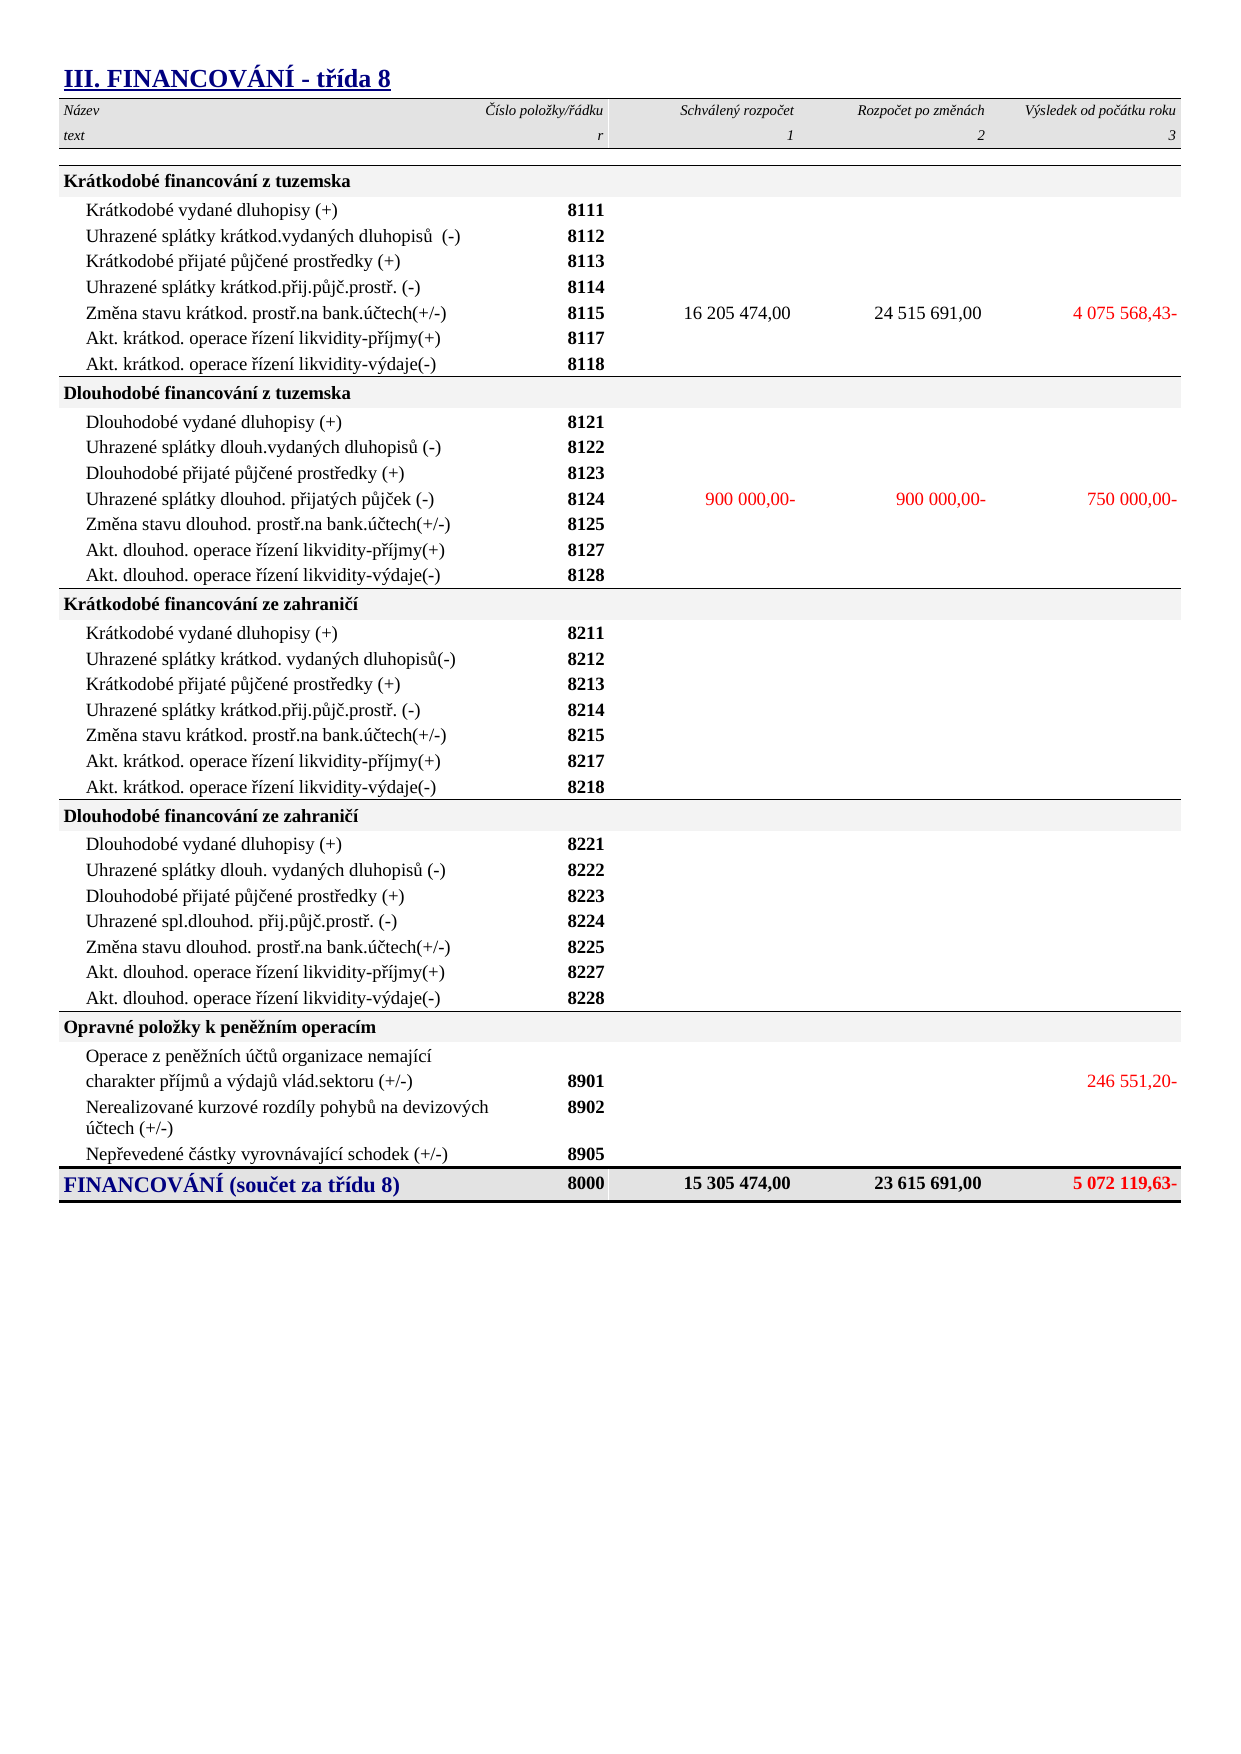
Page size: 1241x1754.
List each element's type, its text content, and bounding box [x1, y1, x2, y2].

table_cell Schválený rozpočet [609, 99, 799, 123]
table_cell [609, 511, 799, 537]
table_cell [990, 537, 1181, 562]
table_cell [799, 1043, 990, 1068]
table_cell [59, 959, 81, 985]
table_cell [59, 409, 81, 434]
table_cell [609, 959, 799, 985]
table_cell text [59, 123, 463, 148]
table_cell FINANCOVÁNÍ (součet za třídu 8) [59, 1169, 541, 1200]
table_cell [609, 1094, 799, 1141]
table_cell [59, 883, 81, 908]
table_cell 3 [990, 123, 1181, 148]
table_cell Operace z peněžních účtů organizace nemající [81, 1043, 541, 1068]
table_cell Krátkodobé přijaté půjčené prostředky (+) [81, 671, 541, 697]
table_cell [990, 351, 1181, 376]
table_cell [59, 1094, 81, 1141]
table_cell [990, 722, 1181, 748]
table_cell Změna stavu krátkod. prostř.na bank.účtech(+/-) [81, 300, 541, 325]
table_cell [609, 831, 799, 857]
table_cell Uhrazené splátky dlouh.vydaných dluhopisů (-) [81, 434, 541, 460]
table_cell [799, 511, 990, 537]
table_cell Dlouhodobé vydané dluhopisy (+) [81, 831, 541, 857]
table_cell [609, 985, 799, 1011]
table_cell [59, 620, 81, 645]
table_header III. FINANCOVÁNÍ - třída 8 [59, 59, 1181, 97]
table_cell 8000 [541, 1169, 608, 1200]
table_cell 8222 [541, 857, 608, 882]
table_cell Uhrazené splátky dlouh. vydaných dluhopisů (-) [81, 857, 541, 882]
table_cell [990, 908, 1181, 934]
table_cell [990, 197, 1181, 223]
table_cell [990, 1043, 1181, 1068]
table_cell [990, 460, 1181, 485]
table_cell Dlouhodobé přijaté půjčené prostředky (+) [81, 883, 541, 908]
table_cell [609, 248, 799, 274]
table_cell [799, 831, 990, 857]
table_cell charakter příjmů a výdajů vlád.sektoru (+/-) [81, 1068, 541, 1094]
table_cell 23 615 691,00 [799, 1169, 990, 1200]
table_cell Uhrazené splátky dlouhod. přijatých půjček (-) [81, 485, 541, 511]
table_cell [541, 1043, 608, 1068]
table_cell [799, 274, 990, 299]
table_cell [990, 325, 1181, 351]
table_cell [59, 248, 81, 274]
table_cell [990, 883, 1181, 908]
table_cell 2 [799, 123, 990, 148]
table_cell Akt. dlouhod. operace řízení likvidity-příjmy(+) [81, 959, 541, 985]
table_cell 8122 [541, 434, 608, 460]
table_cell Dlouhodobé financování ze zahraničí [59, 800, 1181, 831]
table_cell [990, 248, 1181, 274]
table_cell [609, 908, 799, 934]
table_cell 8211 [541, 620, 608, 645]
table_cell [609, 722, 799, 748]
table_cell Dlouhodobé financování z tuzemska [59, 377, 1181, 408]
table_cell [59, 985, 81, 1011]
table_cell [799, 537, 990, 562]
table_cell [799, 908, 990, 934]
table_cell [990, 697, 1181, 722]
table_cell [609, 274, 799, 299]
table_cell 8123 [541, 460, 608, 485]
table_cell Akt. krátkod. operace řízení likvidity-výdaje(-) [81, 351, 541, 376]
table_cell Uhrazené spl.dlouhod. přij.půjč.prostř. (-) [81, 908, 541, 934]
table_cell 8224 [541, 908, 608, 934]
table_cell Krátkodobé přijaté půjčené prostředky (+) [81, 248, 541, 274]
table_cell 8218 [541, 774, 608, 799]
table_cell Číslo položky/řádku [463, 99, 608, 123]
table_cell [799, 883, 990, 908]
table_cell [609, 1043, 799, 1068]
table_cell 8228 [541, 985, 608, 1011]
table_cell [609, 460, 799, 485]
table_cell [799, 197, 990, 223]
table_cell [609, 857, 799, 882]
table_cell [990, 223, 1181, 248]
table_cell 15 305 474,00 [609, 1169, 799, 1200]
table_cell [799, 351, 990, 376]
table_cell r [463, 123, 608, 148]
table_cell [609, 351, 799, 376]
table_cell Nepřevedené částky vyrovnávající schodek (+/-) [81, 1141, 541, 1166]
table_cell [799, 671, 990, 697]
table_cell [990, 645, 1181, 671]
table_cell 1 [609, 123, 799, 148]
table_cell [609, 1068, 799, 1094]
table_cell [609, 774, 799, 799]
table_cell [59, 460, 81, 485]
table_cell [990, 434, 1181, 460]
table_cell Krátkodobé financování z tuzemska [59, 166, 1181, 197]
table_cell [609, 697, 799, 722]
table_cell [609, 409, 799, 434]
table_cell [799, 460, 990, 485]
table_cell Akt. krátkod. operace řízení likvidity-výdaje(-) [81, 774, 541, 799]
table_cell [59, 1141, 81, 1166]
table_cell [990, 934, 1181, 959]
table_cell [59, 351, 81, 376]
table_cell [59, 1043, 81, 1068]
table_cell [609, 197, 799, 223]
table_cell [59, 774, 81, 799]
table_cell [59, 934, 81, 959]
table_cell [990, 985, 1181, 1011]
table_cell [799, 697, 990, 722]
table_cell 8215 [541, 722, 608, 748]
table_cell 16 205 474,00 [609, 300, 799, 325]
table_cell 8127 [541, 537, 608, 562]
table_cell 8217 [541, 748, 608, 773]
table_cell [799, 409, 990, 434]
table_cell [799, 748, 990, 773]
table_cell [990, 671, 1181, 697]
table_cell Změna stavu krátkod. prostř.na bank.účtech(+/-) [81, 722, 541, 748]
table_cell [799, 1094, 990, 1141]
table_cell [990, 959, 1181, 985]
table_cell Změna stavu dlouhod. prostř.na bank.účtech(+/-) [81, 511, 541, 537]
table_cell Změna stavu dlouhod. prostř.na bank.účtech(+/-) [81, 934, 541, 959]
table_cell Název [59, 99, 463, 123]
table_cell [59, 511, 81, 537]
table_cell 8214 [541, 697, 608, 722]
table_cell Krátkodobé vydané dluhopisy (+) [81, 197, 541, 223]
table_cell [990, 774, 1181, 799]
table_cell [59, 671, 81, 697]
table_cell Dlouhodobé vydané dluhopisy (+) [81, 409, 541, 434]
table_cell 750 000,00- [990, 485, 1181, 511]
table_cell [799, 434, 990, 460]
table_cell [59, 697, 81, 722]
table_cell [59, 831, 81, 857]
table_cell [609, 562, 799, 588]
table_cell [609, 223, 799, 248]
table_cell 8124 [541, 485, 608, 511]
table_cell [799, 248, 990, 274]
table_cell [59, 485, 81, 511]
table_cell 8114 [541, 274, 608, 299]
table_cell 8905 [541, 1141, 608, 1166]
table_cell [990, 831, 1181, 857]
table_cell [59, 300, 81, 325]
table_cell [59, 908, 81, 934]
table_cell [59, 434, 81, 460]
table_cell 8115 [541, 300, 608, 325]
table_cell [59, 325, 81, 351]
table_cell [799, 934, 990, 959]
table_cell 246 551,20- [990, 1068, 1181, 1094]
table_cell [59, 149, 1181, 165]
table_cell [799, 959, 990, 985]
table_cell [609, 748, 799, 773]
table_cell Akt. dlouhod. operace řízení likvidity-výdaje(-) [81, 562, 541, 588]
table_cell [799, 620, 990, 645]
table_cell [990, 562, 1181, 588]
table_cell [990, 409, 1181, 434]
table_cell [799, 223, 990, 248]
table_cell [609, 883, 799, 908]
table_cell [609, 1141, 799, 1166]
table_cell [609, 645, 799, 671]
table_cell [59, 857, 81, 882]
table_cell 8118 [541, 351, 608, 376]
table_cell 5 072 119,63- [990, 1169, 1181, 1200]
table_cell 24 515 691,00 [799, 300, 990, 325]
table_cell 8113 [541, 248, 608, 274]
table_cell [990, 620, 1181, 645]
table_cell 8112 [541, 223, 608, 248]
table_cell Uhrazené splátky krátkod.přij.půjč.prostř. (-) [81, 274, 541, 299]
table_cell [609, 671, 799, 697]
table_cell 8125 [541, 511, 608, 537]
table_cell [609, 934, 799, 959]
table_cell [799, 774, 990, 799]
table_cell [990, 1141, 1181, 1166]
table_cell [799, 722, 990, 748]
table_cell Akt. dlouhod. operace řízení likvidity-výdaje(-) [81, 985, 541, 1011]
table_cell [59, 197, 81, 223]
table_cell 8901 [541, 1068, 608, 1094]
table_cell [799, 325, 990, 351]
table_cell 8117 [541, 325, 608, 351]
table_cell [990, 1094, 1181, 1141]
table_cell Výsledek od počátku roku [990, 99, 1181, 123]
table_cell [799, 645, 990, 671]
table_cell [59, 274, 81, 299]
table_cell Nerealizované kurzové rozdíly pohybů na devizových účtech (+/-) [81, 1094, 541, 1141]
table_cell [799, 1068, 990, 1094]
table_cell Dlouhodobé přijaté půjčené prostředky (+) [81, 460, 541, 485]
table_cell [799, 857, 990, 882]
table_cell Krátkodobé vydané dluhopisy (+) [81, 620, 541, 645]
table_cell 8121 [541, 409, 608, 434]
table_cell [990, 274, 1181, 299]
table_cell Opravné položky k peněžním operacím [59, 1012, 1181, 1042]
table_cell 8902 [541, 1094, 608, 1141]
table_cell [990, 857, 1181, 882]
table_cell 900 000,00- [799, 485, 990, 511]
table_cell Akt. krátkod. operace řízení likvidity-příjmy(+) [81, 748, 541, 773]
table_cell 8111 [541, 197, 608, 223]
table_cell Rozpočet po změnách [799, 99, 990, 123]
table_cell 900 000,00- [609, 485, 799, 511]
table_cell [990, 748, 1181, 773]
table_cell [799, 1141, 990, 1166]
table_cell 8221 [541, 831, 608, 857]
table_cell 8227 [541, 959, 608, 985]
table_cell Krátkodobé financování ze zahraničí [59, 589, 1181, 620]
table_cell 4 075 568,43- [990, 300, 1181, 325]
table_cell 8225 [541, 934, 608, 959]
table_cell Uhrazené splátky krátkod.přij.půjč.prostř. (-) [81, 697, 541, 722]
table_cell Akt. krátkod. operace řízení likvidity-příjmy(+) [81, 325, 541, 351]
table_cell 8212 [541, 645, 608, 671]
table_cell Uhrazené splátky krátkod.vydaných dluhopisů (-) [81, 223, 541, 248]
table_cell [59, 722, 81, 748]
table_cell [609, 434, 799, 460]
table_cell [59, 645, 81, 671]
table_cell Akt. dlouhod. operace řízení likvidity-příjmy(+) [81, 537, 541, 562]
table_cell [799, 562, 990, 588]
table_cell [990, 511, 1181, 537]
table_cell [609, 537, 799, 562]
table_cell [59, 562, 81, 588]
table_cell [59, 1068, 81, 1094]
table_cell 8128 [541, 562, 608, 588]
table_cell 8213 [541, 671, 608, 697]
table_cell [609, 325, 799, 351]
table_cell [59, 537, 81, 562]
table_cell 8223 [541, 883, 608, 908]
table_cell [609, 620, 799, 645]
table_cell [59, 748, 81, 773]
table_cell [799, 985, 990, 1011]
table_cell [59, 223, 81, 248]
table_cell Uhrazené splátky krátkod. vydaných dluhopisů(-) [81, 645, 541, 671]
